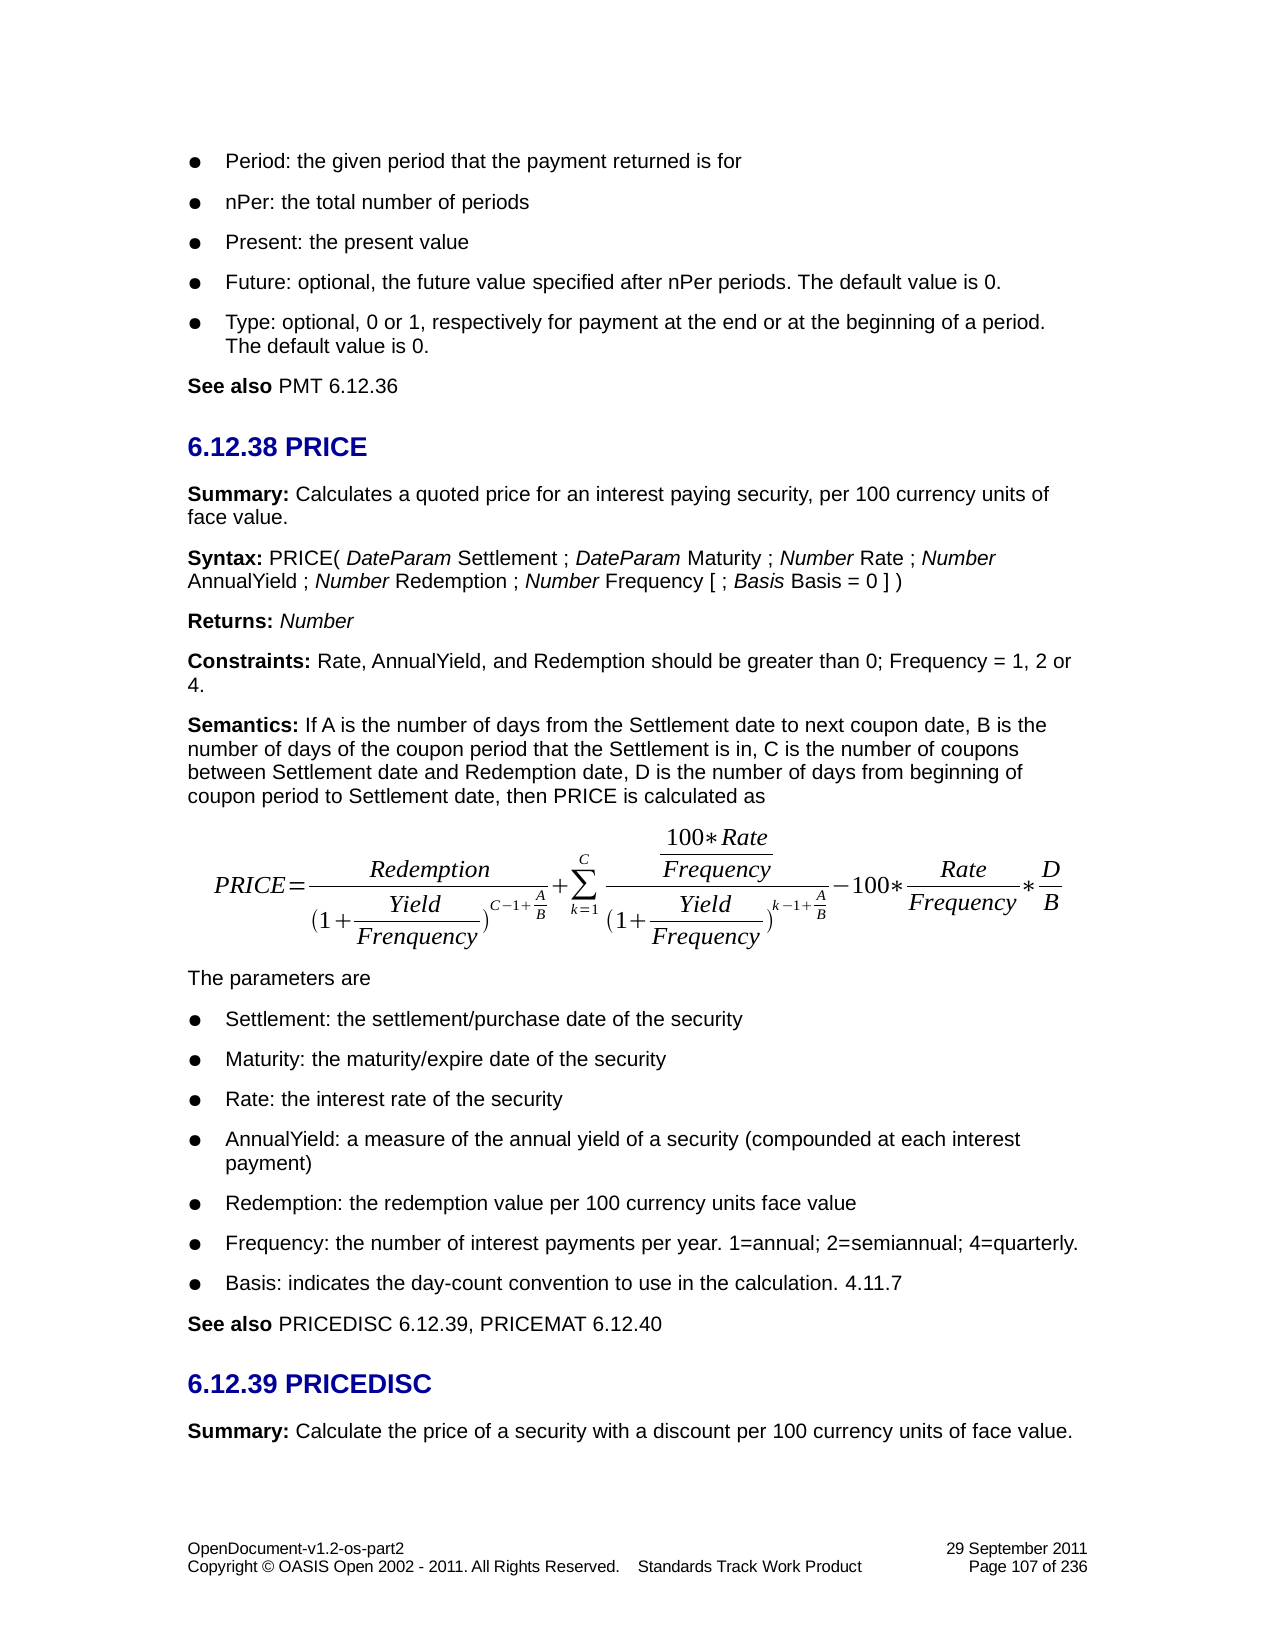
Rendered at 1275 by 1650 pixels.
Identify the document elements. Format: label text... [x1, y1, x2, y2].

list AnnualYield: a measure of the annual yield of a security (compounded at each interest payment) [187, 1128, 1088, 1175]
subtitle PRICE [187, 431, 1088, 461]
list Basis: indicates the day-count convention to use in the calculation. 4.11.7 [187, 1272, 1088, 1295]
text Summary: Calculates a quoted price for an interest paying security, per 100 currency units of face value. [187, 482, 1088, 529]
text Returns: Number [187, 610, 1088, 633]
list Rate: the interest rate of the security [187, 1087, 1088, 1111]
text The parameters are [187, 967, 1088, 990]
text Summary: Calculate the price of a security with a discount per 100 currency units of face value. [187, 1420, 1088, 1443]
list Redemption: the redemption value per 100 currency units face value [187, 1191, 1088, 1215]
text See also PRICEDISC 6.12.39, PRICEMAT 6.12.40 [187, 1312, 1088, 1336]
list Future: optional, the future value specified after nPer periods. The default value is 0. [187, 271, 1088, 294]
text Constraints: Rate, AnnualYield, and Redemption should be greater than 0; Frequency = 1, 2 or 4. [187, 650, 1088, 697]
text Semantics: If A is the number of days from the Settlement date to next coupon date, B is the number of days of the coupon period that the Settlement is in, C is the number of coupons between Settlement date and Redemption date, D is the number of days from beginning of coupon period to Settlement date, then PRICE is calculated as [187, 714, 1088, 808]
subtitle PRICEDISC [187, 1369, 1088, 1399]
list Period: the given period that the payment returned is for [187, 150, 1088, 173]
list Maturity: the maturity/expire date of the security [187, 1047, 1088, 1071]
list nPer: the total number of periods [187, 190, 1088, 214]
text Syntax: PRICE( DateParam Settlement ; DateParam Maturity ; Number Rate ; Number AnnualYield ; Number Redemption ; Number Frequency [ ; Basis Basis = 0 ] ) [187, 546, 1088, 593]
list Frequency: the number of interest payments per year. 1=annual; 2=semiannual; 4=quarterly. [187, 1232, 1088, 1255]
list Type: optional, 0 or 1, respectively for payment at the end or at the beginning of a period. The default value is 0. [187, 311, 1088, 358]
text See also PMT 6.12.36 [187, 374, 1088, 398]
list Settlement: the settlement/purchase date of the security [187, 1007, 1088, 1031]
list Present: the present value [187, 230, 1088, 254]
